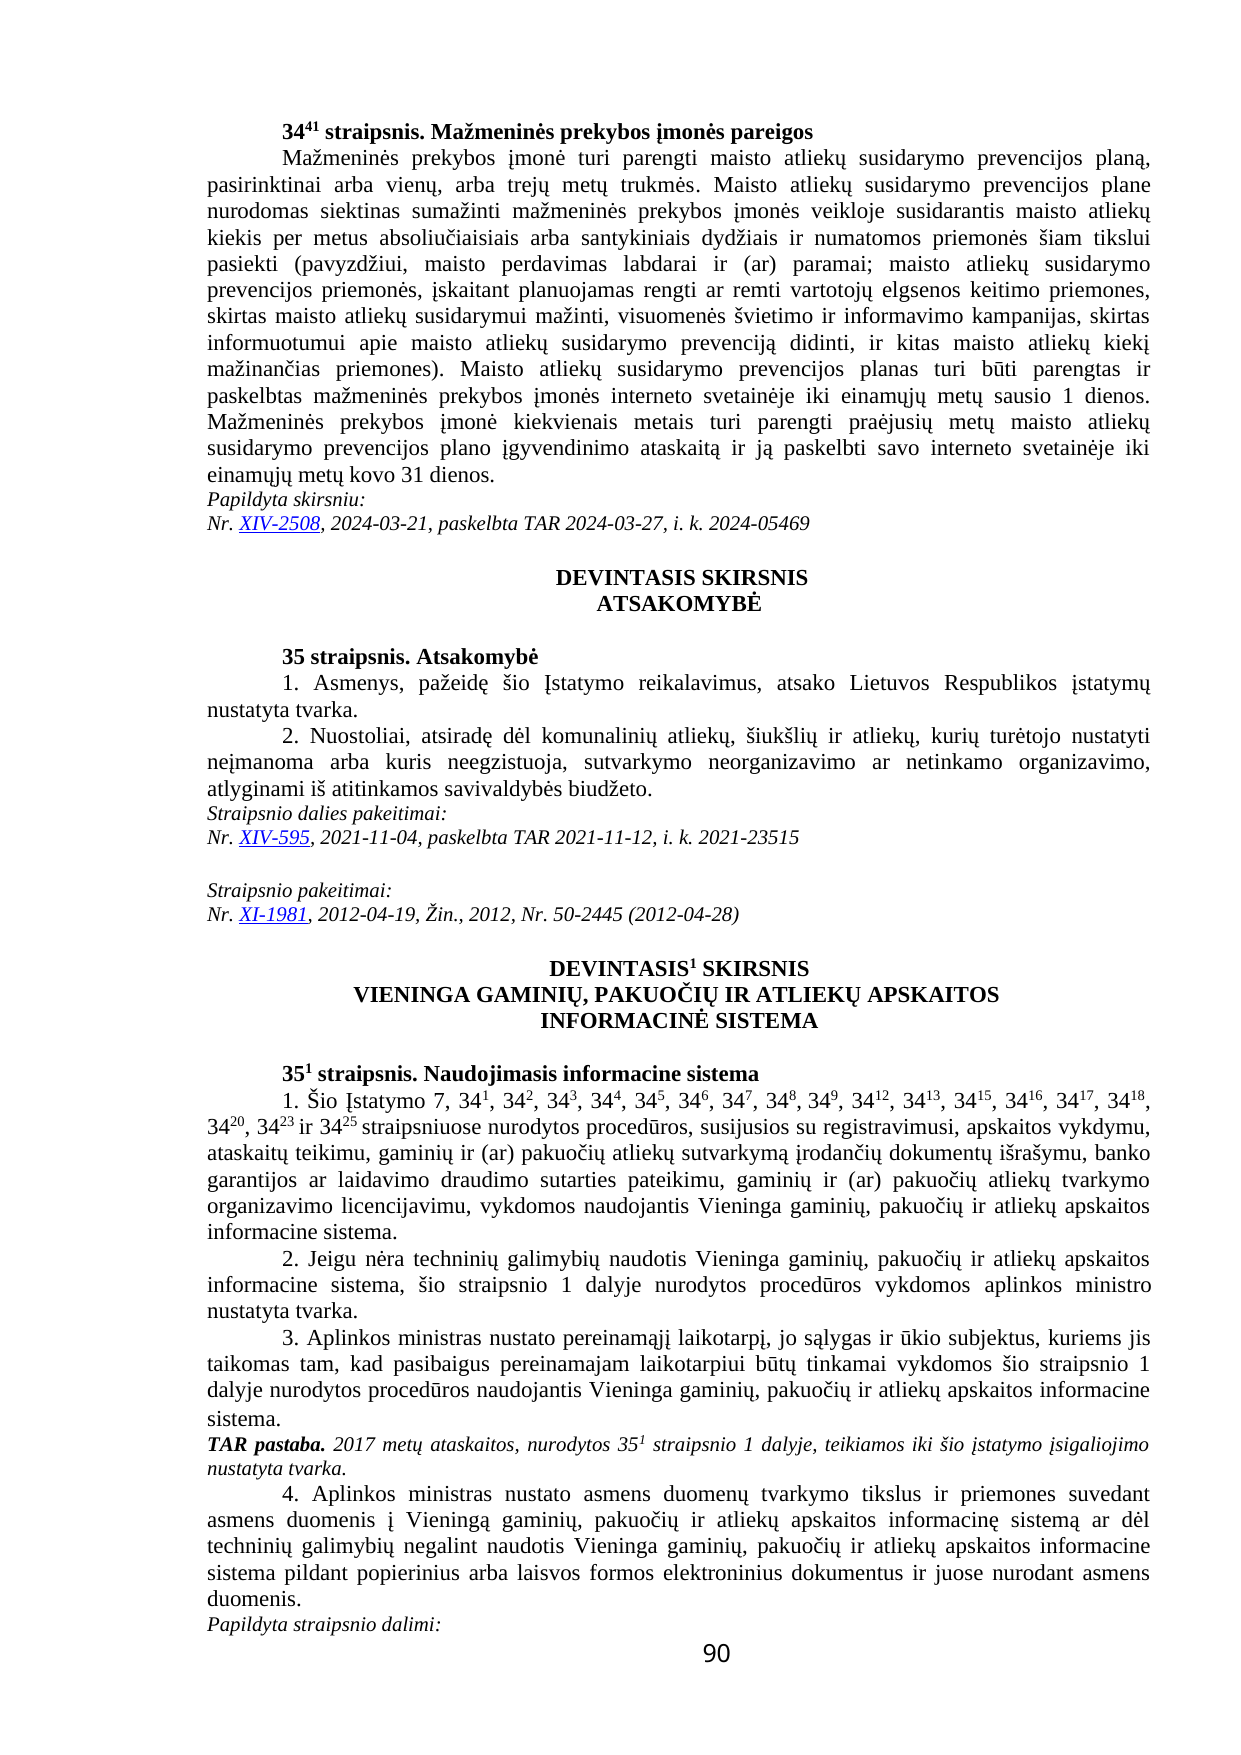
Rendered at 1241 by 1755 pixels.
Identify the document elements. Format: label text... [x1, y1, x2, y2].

subtitle devintasis skirsnis [207, 564, 1152, 590]
text 3. Aplinkos ministras nustato pereinamąjį laikotarpį, jo sąlygas ir ūkio subjektus, kuriems jis taikomas tam, kad pasibaigus pereinamajam laikotarpiui būtų tinkamai vykdomos šio straipsnio 1 dalyje nurodytos procedūros naudojantis Vieninga gaminių, pakuočių ir atliekų apskaitos informacine sistema. [207, 1324, 1152, 1432]
text DEVINTASIS1 SKIRSNIS [207, 955, 1152, 981]
text Straipsnio dalies pakeitimai: [207, 801, 1152, 825]
text TAR pastaba. 2017 metų ataskaitos, nurodytos 351 straipsnio 1 dalyje, teikiamos iki šio įstatymo įsigaliojimo nustatyta tvarka. [207, 1432, 1152, 1480]
text 4. Aplinkos ministras nustato asmens duomenų tvarkymo tikslus ir priemones suvedant asmens duomenis į Vieningą gaminių, pakuočių ir atliekų apskaitos informacinę sistemą ar dėl techninių galimybių negalint naudotis Vieninga gaminių, pakuočių ir atliekų apskaitos informacine sistema pildant popierinius arba laisvos formos elektroninius dokumentus ir juose nurodant asmens duomenis. [207, 1480, 1152, 1612]
text 3441 straipsnis. Mažmeninės prekybos įmonės pareigos [207, 118, 1152, 144]
text Papildyta skirsniu: [207, 487, 1152, 511]
text 351 straipsnis. Naudojimasis informacine sistema [207, 1060, 1152, 1087]
text 1. Asmenys, pažeidę šio Įstatymo reikalavimus, atsako Lietuvos Respublikos įstatymų nustatyta tvarka. [207, 669, 1152, 722]
text Straipsnio pakeitimai: [207, 878, 1152, 902]
text 2. Nuostoliai, atsiradę dėl komunalinių atliekų, šiukšlių ir atliekų, kurių turėtojo nustatyti neįmanoma arba kuris neegzistuoja, sutvarkymo neorganizavimo ar netinkamo organizavimo, atlyginami iš atitinkamos savivaldybės biudžeto. [207, 722, 1152, 801]
text Mažmeninės prekybos įmonė turi parengti maisto atliekų susidarymo prevencijos planą, pasirinktinai arba vienų, arba trejų metų trukmės. Maisto atliekų susidarymo prevencijos plane nurodomas siektinas sumažinti mažmeninės prekybos įmonės veikloje susidarantis maisto atliekų kiekis per metus absoliučiaisiais arba santykiniais dydžiais ir numatomos priemonės šiam tikslui pasiekti (pavyzdžiui, maisto perdavimas labdarai ir (ar) paramai; maisto atliekų susidarymo prevencijos priemonės, įskaitant planuojamas rengti ar remti vartotojų elgsenos keitimo priemones, skirtas maisto atliekų susidarymui mažinti, visuomenės švietimo ir informavimo kampanijas, skirtas informuotumui apie maisto atliekų susidarymo prevenciją didinti, ir kitas maisto atliekų kiekį mažinančias priemones). Maisto atliekų susidarymo prevencijos planas turi būti parengtas ir paskelbtas mažmeninės prekybos įmonės interneto svetainėje iki einamųjų metų sausio 1 dienos. Mažmeninės prekybos įmonė kiekvienais metais turi parengti praėjusių metų maisto atliekų susidarymo prevencijos plano įgyvendinimo ataskaitą ir ją paskelbti savo interneto svetainėje iki einamųjų metų kovo 31 dienos. [207, 144, 1152, 487]
text 35 straipsnis. Atsakomybė [207, 643, 1152, 669]
text 2. Jeigu nėra techninių galimybių naudotis Vieninga gaminių, pakuočių ir atliekų apskaitos informacine sistema, šio straipsnio 1 dalyje nurodytos procedūros vykdomos aplinkos ministro nustatyta tvarka. [207, 1245, 1152, 1324]
text Papildyta straipsnio dalimi: [207, 1612, 1152, 1636]
text Nr. XIV-595, 2021-11-04, paskelbta TAR 2021-11-12, i. k. 2021-23515 [207, 825, 1152, 849]
text Nr. XI-1981, 2012-04-19, Žin., 2012, Nr. 50-2445 (2012-04-28) [207, 902, 1152, 926]
text VIENINGA GAMINIŲ, PAKUOČIŲ IR ATLIEKŲ APSKAITOS [207, 981, 1152, 1008]
text Nr. XIV-2508, 2024-03-21, paskelbta TAR 2024-03-27, i. k. 2024-05469 [207, 511, 1152, 535]
subtitle ATSAKOMYBĖ [207, 590, 1152, 617]
text 1. Šio Įstatymo 7, 341, 342, 343, 344, 345, 346, 347, 348, 349, 3412, 3413, 3415, 3416, 3417, 3418, 3420, 3423 ir 3425 straipsniuose nurodytos procedūros, susijusios su registravimusi, apskaitos vykdymu, ataskaitų teikimu, gaminių ir (ar) pakuočių atliekų sutvarkymą įrodančių dokumentų išrašymu, banko garantijos ar laidavimo draudimo sutarties pateikimu, gaminių ir (ar) pakuočių atliekų tvarkymo organizavimo licencijavimu, vykdomos naudojantis Vieninga gaminių, pakuočių ir atliekų apskaitos informacine sistema. [207, 1087, 1152, 1245]
text INFORMACINĖ SISTEMA [207, 1008, 1152, 1034]
